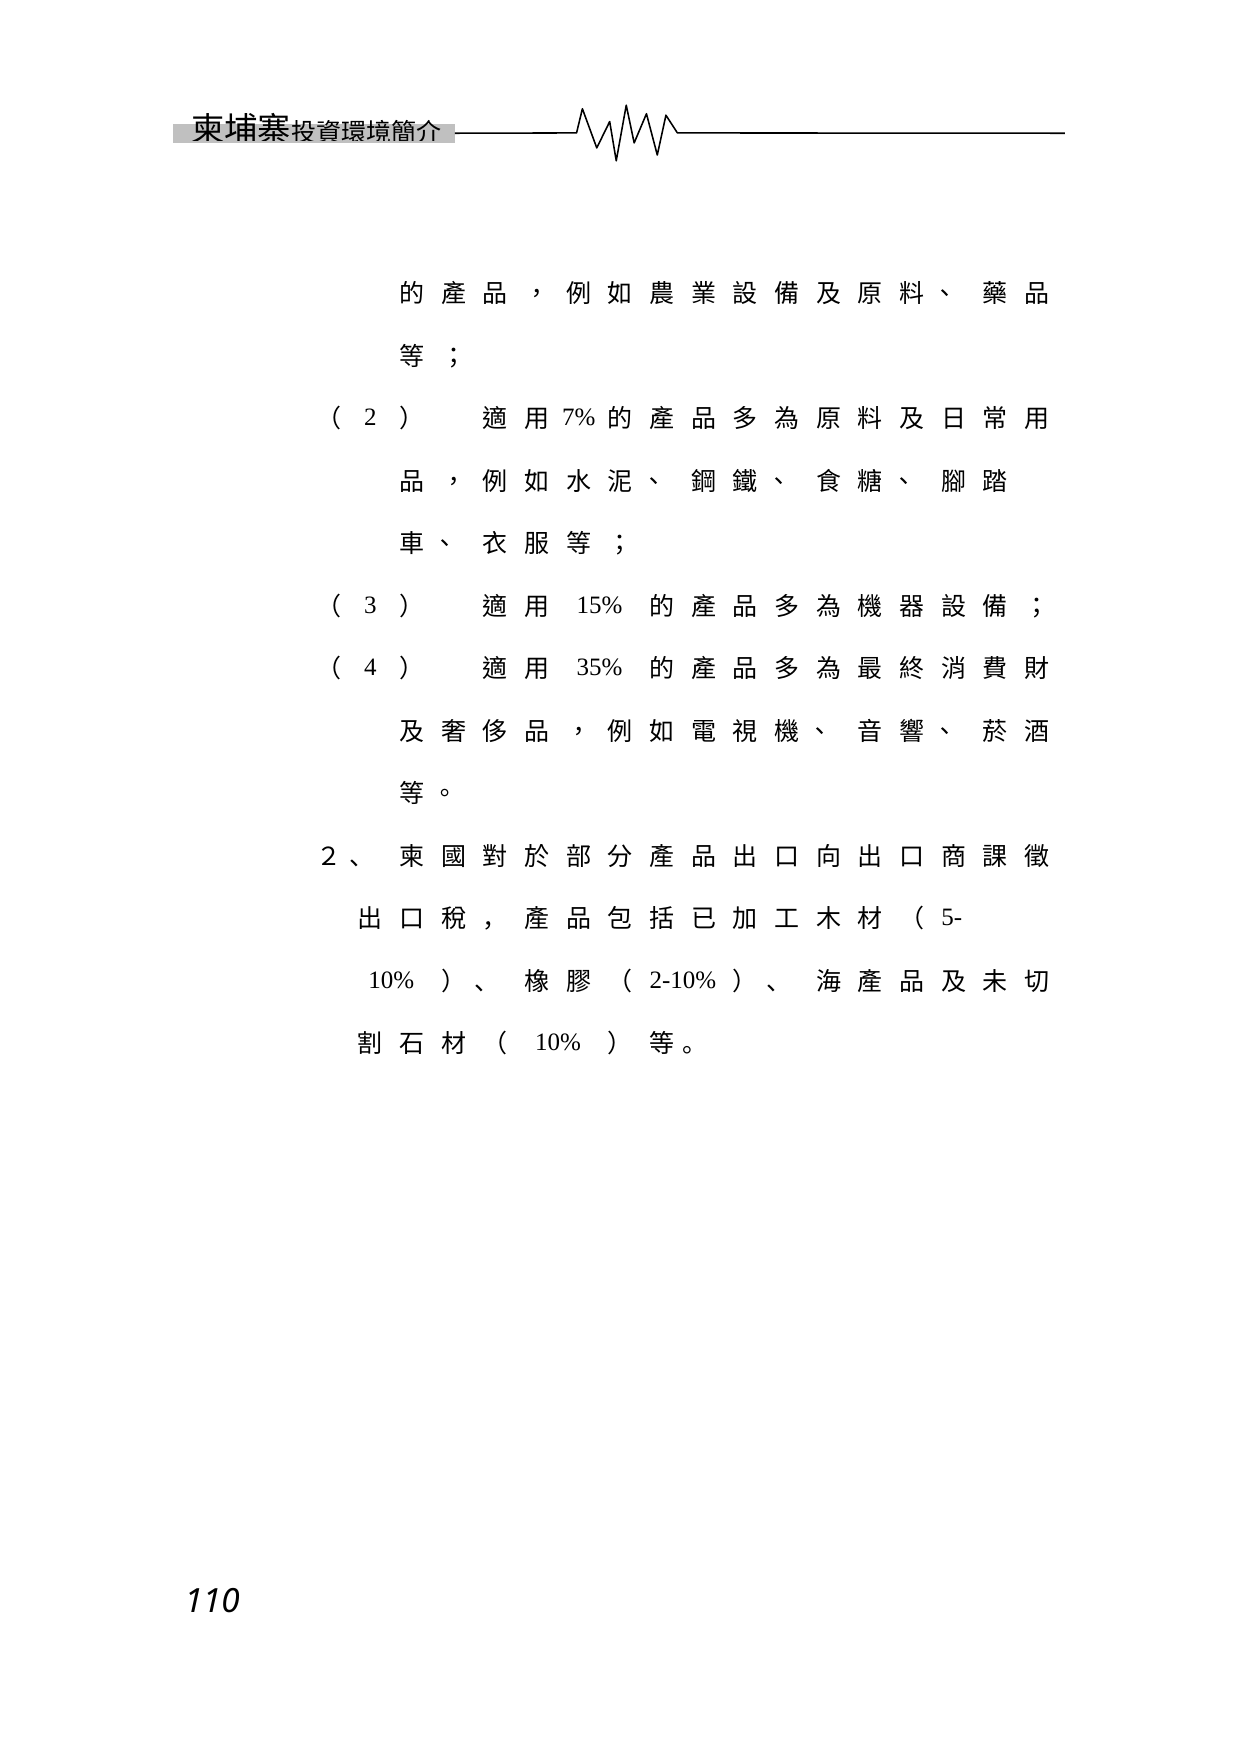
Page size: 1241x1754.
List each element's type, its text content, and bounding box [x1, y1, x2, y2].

text 的產品，例如農業設備及原料、藥品等； [306, 250, 1058, 375]
text ２、柬國對於部分產品出口向出口商課徵出口稅，產品包括已加工木材（5-10%）、橡膠（2-10%）、海產品及未切割石材（10%）等。 [281, 813, 1058, 1063]
text （4） 適用35%的產品多為最終消費財及奢侈品，例如電視機、音響、菸酒等。 [306, 625, 1058, 813]
text （3） 適用15%的產品多為機器設備； [306, 563, 1058, 625]
text （2） 適用7%的產品多為原料及日常用品，例如水泥、鋼鐵、食糖、腳踏車、衣服等； [306, 375, 1058, 563]
